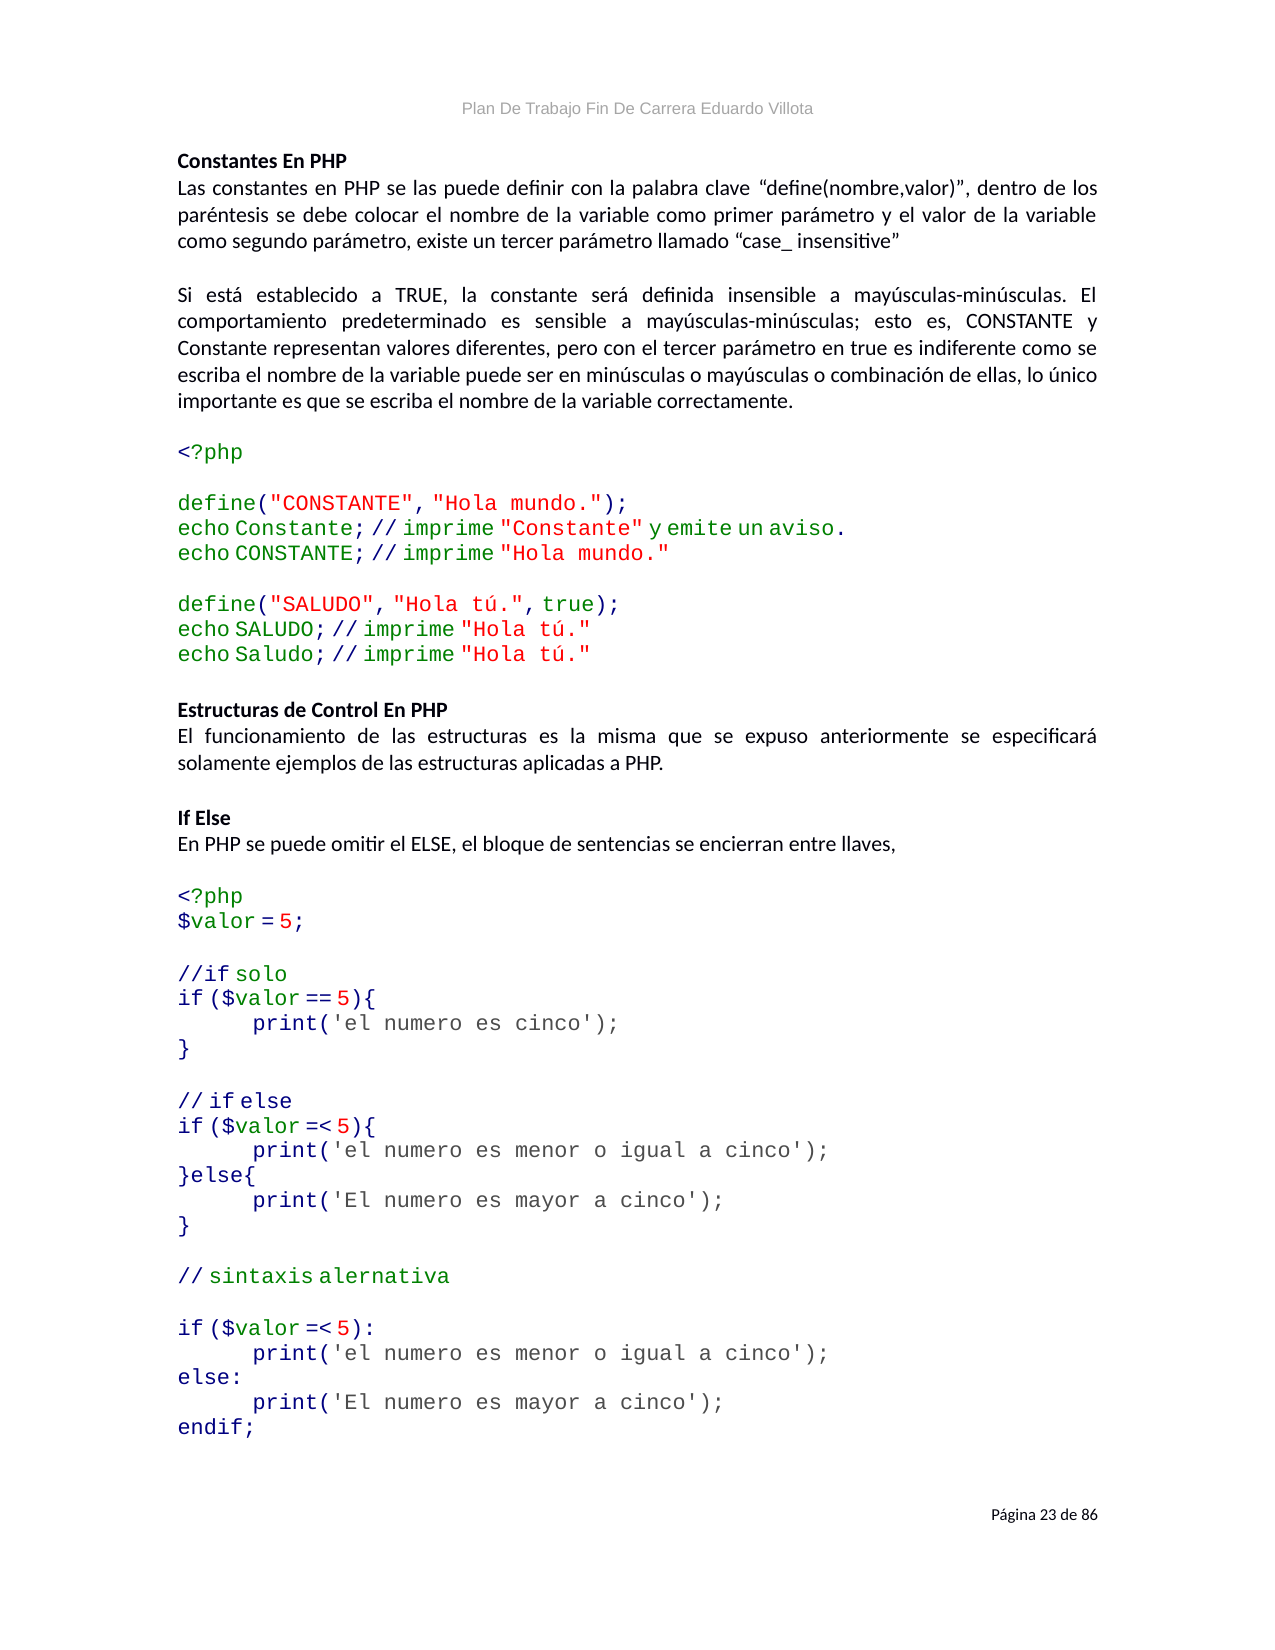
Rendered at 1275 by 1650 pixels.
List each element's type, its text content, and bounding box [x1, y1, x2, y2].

text Las constantes en PHP se las puede definir con la palabra clave “define(nombre,valor)”, dentro de los paréntesis se debe colocar el nombre de la variable como primer parámetro y el valor de la variable como segundo parámetro, existe un tercer parámetro llamado “case_ insensitive” [177, 174, 1098, 254]
text Estructuras de Control En PHP [177, 696, 1098, 722]
text endif; [177, 1416, 1098, 1441]
text if ($valor =< 5){ [177, 1115, 1098, 1139]
text echo CONSTANTE; // imprime "Hola mundo." [177, 542, 1098, 567]
text echo Saludo; // imprime "Hola tú." [177, 643, 1098, 668]
text // if else [177, 1090, 1098, 1115]
text // sintaxis alernativa [177, 1265, 1098, 1290]
text define("CONSTANTE", "Hola mundo."); [177, 492, 1098, 517]
text El funcionamiento de las estructuras es la misma que se expuso anteriormente se especificará solamente ejemplos de las estructuras aplicadas a PHP. [177, 722, 1098, 776]
text echo Constante; // imprime "Constante" y emite un aviso. [177, 517, 1098, 542]
text <?php [177, 441, 1098, 466]
text Si está establecido a TRUE, la constante será definida insensible a mayúsculas-minúsculas. El comportamiento predeterminado es sensible a mayúsculas-minúsculas; esto es, CONSTANTE y Constante representan valores diferentes, pero con el tercer parámetro en true es indiferente como se escriba el nombre de la variable puede ser en minúsculas o mayúsculas o combinación de ellas, lo único importante es que se escriba el nombre de la variable correctamente. [177, 281, 1098, 414]
text $valor = 5; [177, 910, 1098, 935]
text print('El numero es mayor a cinco'); [177, 1189, 1098, 1214]
text <?php [177, 885, 1098, 910]
text else: [177, 1366, 1098, 1391]
text }else{ [177, 1164, 1098, 1189]
text print('el numero es menor o igual a cinco'); [177, 1139, 1098, 1164]
text if ($valor =< 5): [177, 1317, 1098, 1342]
text } [177, 1214, 1098, 1239]
text } [177, 1037, 1098, 1062]
text Constantes En PHP [177, 148, 1098, 174]
text //if solo [177, 963, 1098, 988]
text print('el numero es cinco'); [177, 1012, 1098, 1037]
text print('El numero es mayor a cinco'); [177, 1391, 1098, 1416]
text echo SALUDO; // imprime "Hola tú." [177, 618, 1098, 643]
text if ($valor == 5){ [177, 988, 1098, 1012]
text print('el numero es menor o igual a cinco'); [177, 1342, 1098, 1366]
text If Else [177, 804, 1098, 831]
text define("SALUDO", "Hola tú.", true); [177, 593, 1098, 618]
text En PHP se puede omitir el ELSE, el bloque de sentencias se encierran entre llaves, [177, 831, 1098, 857]
